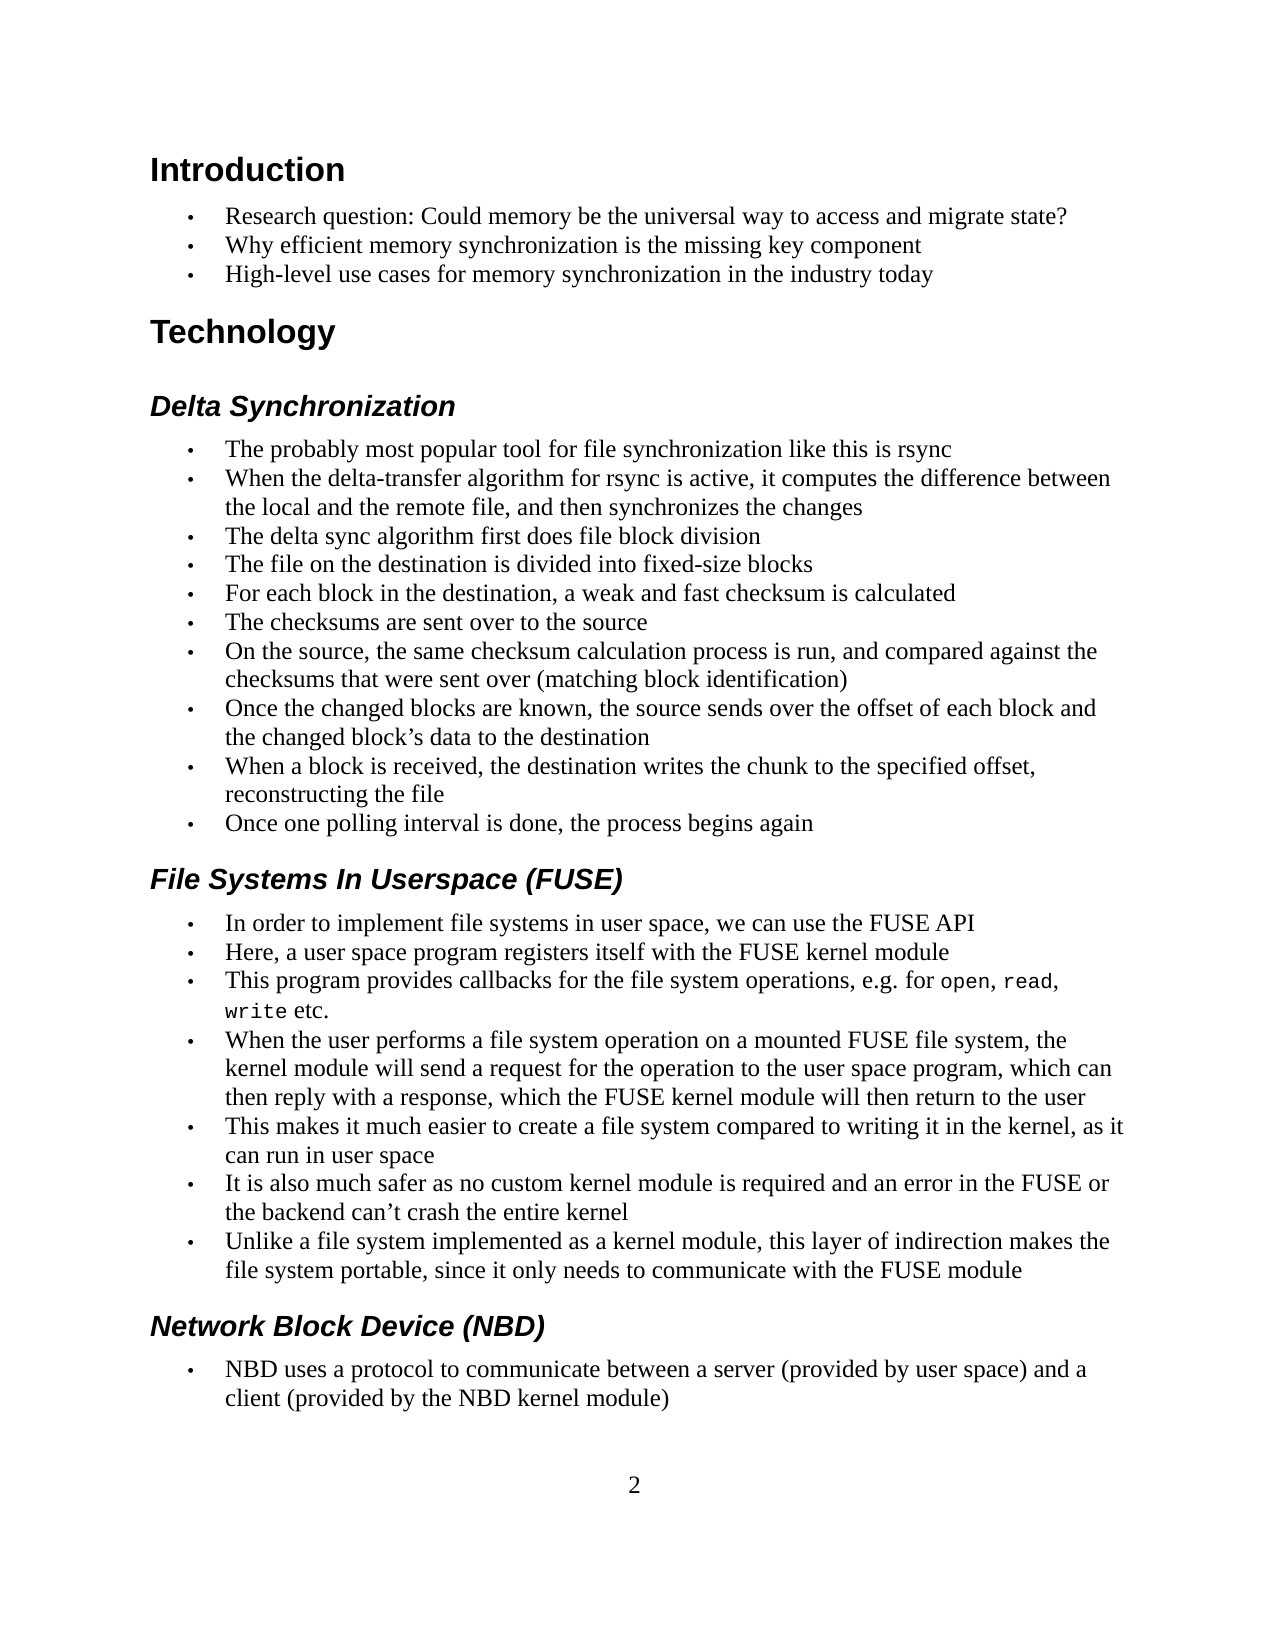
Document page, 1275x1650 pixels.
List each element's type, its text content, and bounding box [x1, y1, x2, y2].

list Here, a user space program registers itself with the FUSE kernel module [187, 937, 1125, 966]
subtitle File Systems In Userspace (FUSE) [150, 862, 1125, 896]
list The delta sync algorithm first does file block division [187, 521, 1125, 549]
list Research question: Could memory be the universal way to access and migrate state? [187, 201, 1125, 230]
list Unlike a file system implemented as a kernel module, this layer of indirection makes the file system portable, since it only needs to communicate with the FUSE module [187, 1226, 1125, 1283]
subtitle Delta Synchronization [150, 388, 1125, 422]
list Once one polling interval is done, the process begins again [187, 808, 1125, 837]
list The checksums are sent over to the source [187, 607, 1125, 636]
subtitle Technology [150, 312, 1125, 351]
list On the source, the same checksum calculation process is run, and compared against the checksums that were sent over (matching block identification) [187, 636, 1125, 693]
list This makes it much easier to create a file system compared to writing it in the kernel, as it can run in user space [187, 1111, 1125, 1168]
subtitle Network Block Device (NBD) [150, 1308, 1125, 1342]
list Why efficient memory synchronization is the missing key component [187, 230, 1125, 259]
list It is also much safer as no custom kernel module is required and an error in the FUSE or the backend can’t crash the entire kernel [187, 1168, 1125, 1226]
list For each block in the destination, a weak and fast checksum is calculated [187, 578, 1125, 607]
list When a block is received, the destination writes the chunk to the specified offset, reconstructing the file [187, 751, 1125, 808]
list High-level use cases for memory synchronization in the industry today [187, 259, 1125, 287]
list When the user performs a file system operation on a mounted FUSE file system, the kernel module will send a request for the operation to the user space program, which can then reply with a response, which the FUSE kernel module will then return to the user [187, 1025, 1125, 1111]
subtitle Introduction [150, 150, 1125, 189]
list This program provides callbacks for the file system operations, e.g. for open, read, write etc. [187, 966, 1125, 1025]
list When the delta-transfer algorithm for rsync is active, it computes the difference between the local and the remote file, and then synchronizes the changes [187, 463, 1125, 521]
list Once the changed blocks are known, the source sends over the offset of each block and the changed block’s data to the destination [187, 693, 1125, 751]
list In order to implement file systems in user space, we can use the FUSE API [187, 908, 1125, 937]
list The probably most popular tool for file synchronization like this is rsync [187, 434, 1125, 463]
list The file on the destination is divided into fixed-size blocks [187, 549, 1125, 578]
list NBD uses a protocol to communicate between a server (provided by user space) and a client (provided by the NBD kernel module) [187, 1354, 1125, 1412]
